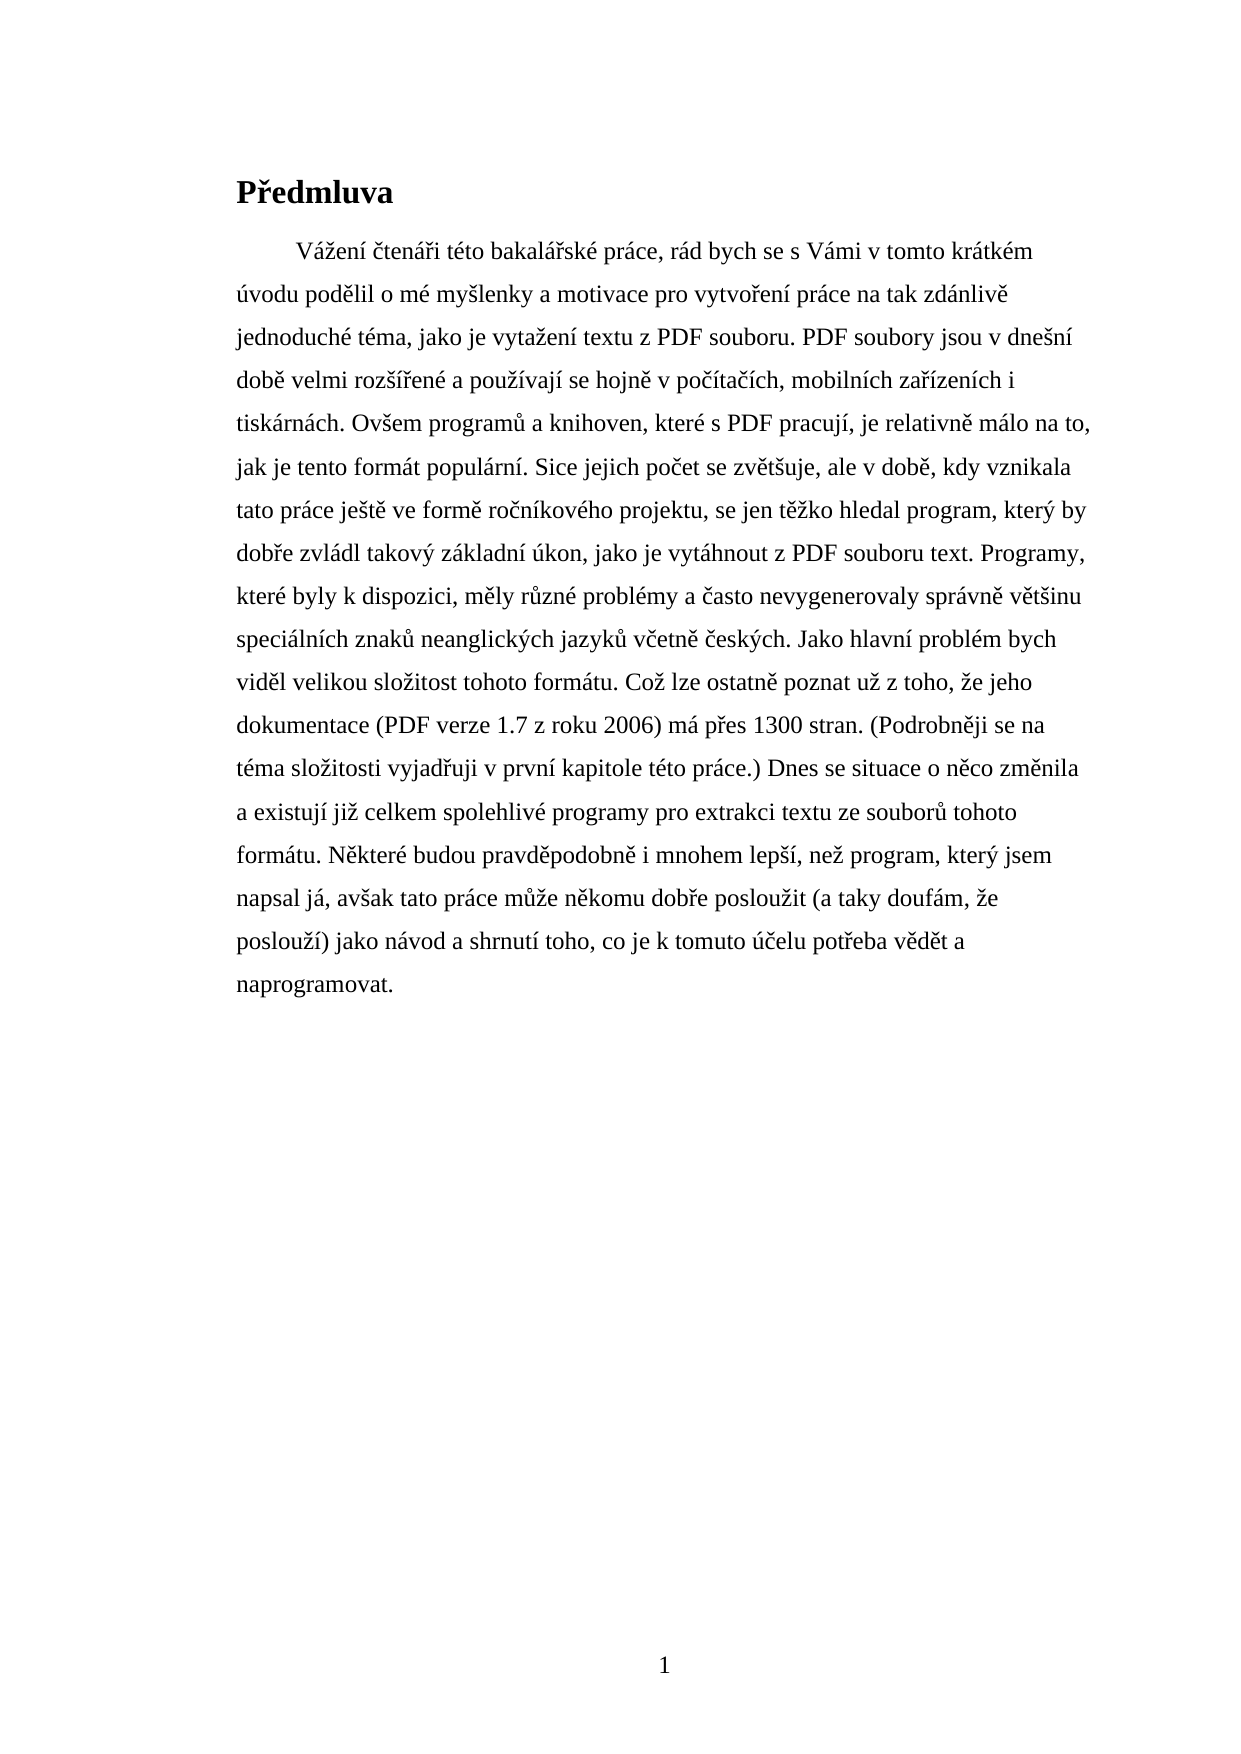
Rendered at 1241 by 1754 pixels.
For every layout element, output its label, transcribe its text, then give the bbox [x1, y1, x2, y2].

subtitle Předmluva [236, 173, 1092, 211]
text Vážení čtenáři této bakalářské práce, rád bych se s Vámi v tomto krátkém úvodu podělil o mé myšlenky a motivace pro vytvoření práce na tak zdánlivě jednoduché téma, jako je vytažení textu z PDF souboru. PDF soubory jsou v dnešní době velmi rozšířené a používají se hojně v počítačích, mobilních zařízeních i tiskárnách. Ovšem programů a knihoven, které s PDF pracují, je relativně málo na to, jak je tento formát populární. Sice jejich počet se zvětšuje, ale v době, kdy vznikala tato práce ještě ve formě ročníkového projektu, se jen těžko hledal program, který by dobře zvládl takový základní úkon, jako je vytáhnout z PDF souboru text. Programy, které byly k dispozici, měly různé problémy a často nevygenerovaly správně většinu speciálních znaků neanglických jazyků včetně českých. Jako hlavní problém bych viděl velikou složitost tohoto formátu. Což lze ostatně poznat už z toho, že jeho dokumentace (PDF verze 1.7 z roku 2006) má přes 1300 stran. (Podrobněji se na téma složitosti vyjadřuji v první kapitole této práce.) Dnes se situace o něco změnila a existují již celkem spolehlivé programy pro extrakci textu ze souborů tohoto formátu. Některé budou pravděpodobně i mnohem lepší, než program, který jsem napsal já, avšak tato práce může někomu dobře posloužit (a taky doufám, že poslouží) jako návod a shrnutí toho, co je k tomuto účelu potřeba vědět a naprogramovat. [236, 236, 1092, 998]
